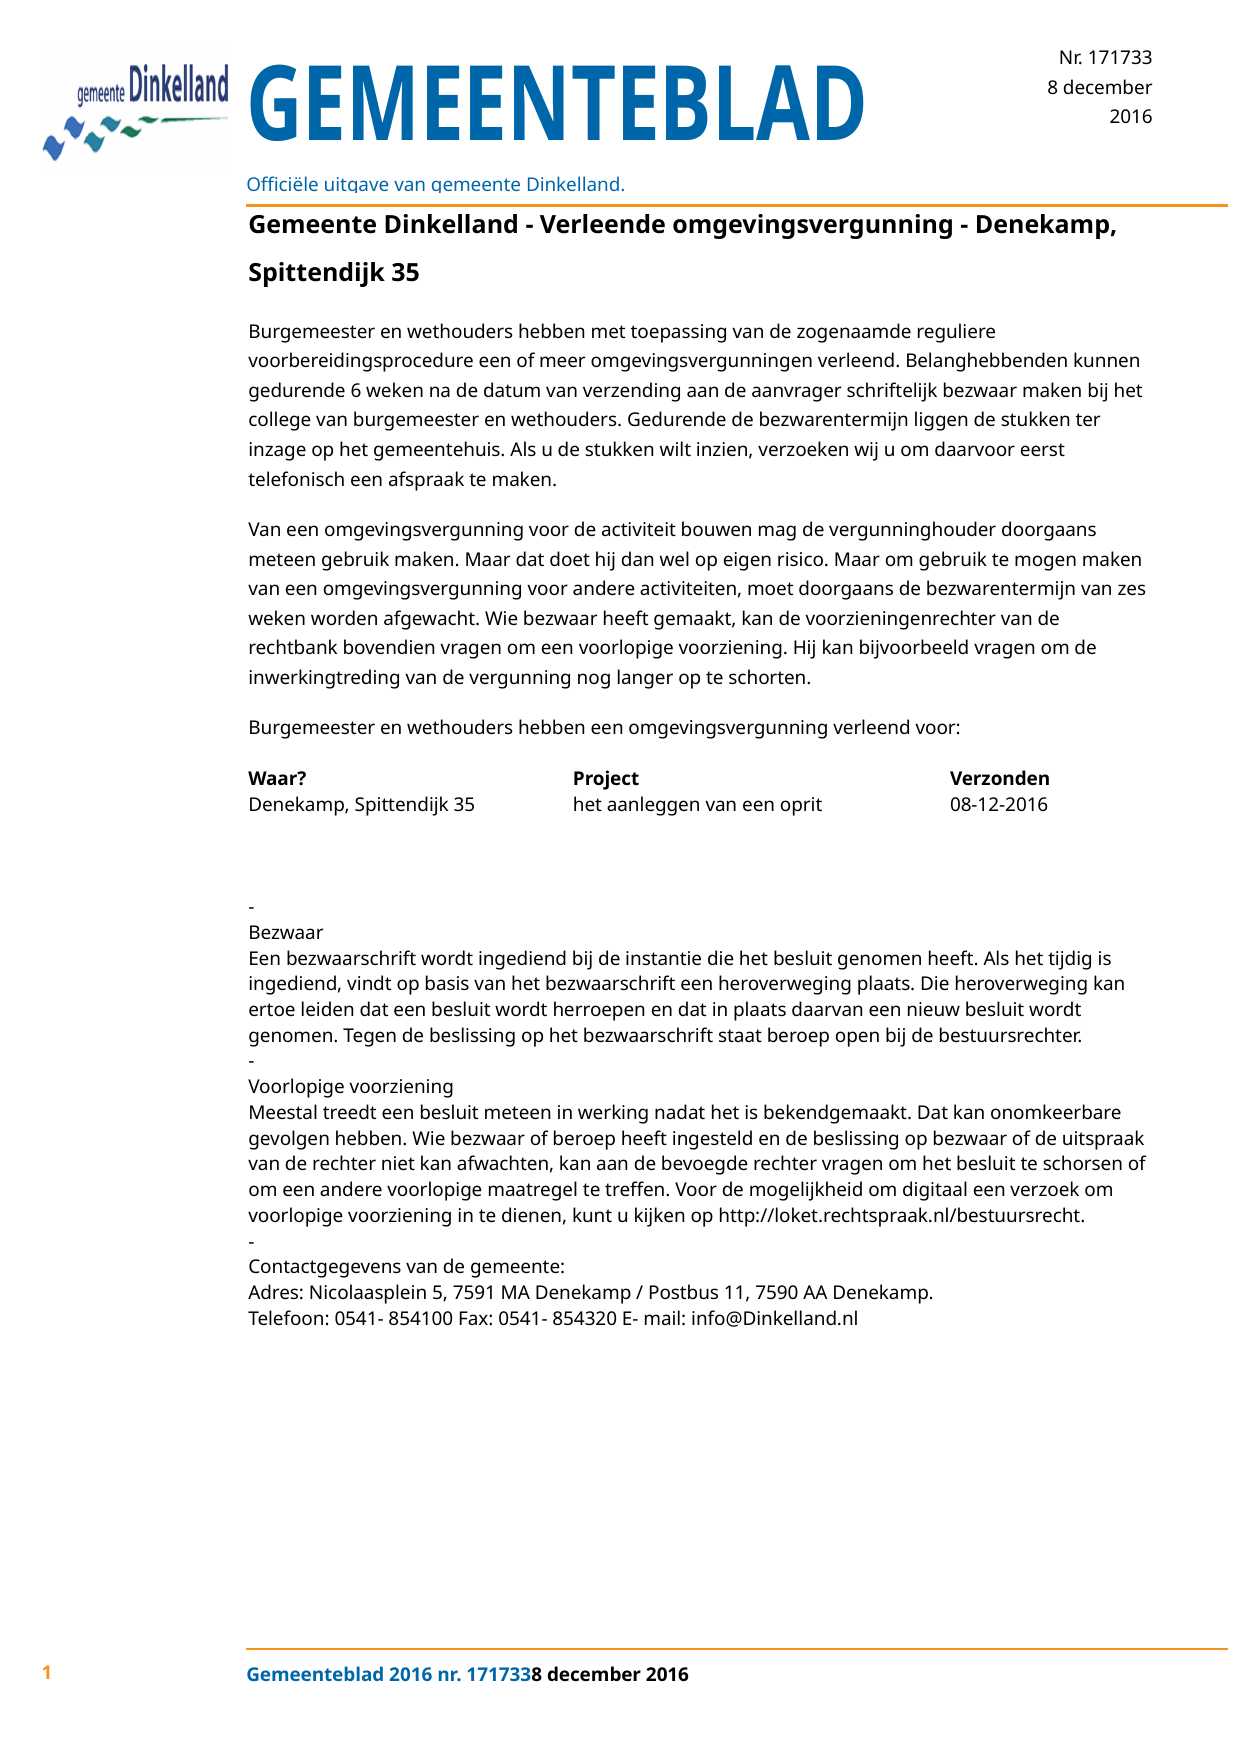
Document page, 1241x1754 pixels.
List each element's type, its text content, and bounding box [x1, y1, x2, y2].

table_cell 08-12-2016 [950, 791, 1152, 817]
text Bezwaar [248, 919, 1152, 945]
text - [248, 893, 1152, 919]
text Contactgegevens van de gemeente: [248, 1253, 1152, 1279]
text Burgemeester en wethouders hebben een omgevingsvergunning verleend voor: [248, 714, 1152, 740]
text Meestal treedt een besluit meteen in werking nadat het is bekendgemaakt. Dat kan onomkeerbare gevolgen hebben. Wie bezwaar of beroep heeft ingesteld en de beslissing op bezwaar of de uitspraak van de rechter niet kan afwachten, kan aan de bevoegde rechter vragen om het besluit te schorsen of om een andere voorlopige maatregel te treffen. Voor de mogelijkheid om digitaal een verzoek om voorlopige voorziening in te dienen, kunt u kijken op http://loket.rechtspraak.nl/bestuursrecht. [248, 1099, 1152, 1228]
table_cell Denekamp, Spittendijk 35 [248, 791, 573, 817]
text Telefoon: 0541- 854100 Fax: 0541- 854320 E- mail: info@Dinkelland.nl [248, 1305, 1152, 1331]
text Van een omgevingsvergunning voor de activiteit bouwen mag de vergunninghouder doorgaans meteen gebruik maken. Maar dat doet hij dan wel op eigen risico. Maar om gebruik te mogen maken van een omgevingsvergunning voor andere activiteiten, moet doorgaans de bezwarentermijn van zes weken worden afgewacht. Wie bezwaar heeft gemaakt, kan de voorzieningenrechter van de rechtbank bovendien vragen om een voorlopige voorziening. Hij kan bijvoorbeeld vragen om de inwerkingtreding van de vergunning nog langer op te schorten. [248, 516, 1152, 690]
text Burgemeester en wethouders hebben met toepassing van de zogenaamde reguliere voorbereidingsprocedure een of meer omgevingsvergunningen verleend. Belanghebbenden kunnen gedurende 6 weken na de datum van verzending aan de aanvrager schriftelijk bezwaar maken bij het college van burgemeester en wethouders. Gedurende de bezwarentermijn liggen de stukken ter inzage op het gemeentehuis. Als u de stukken wilt inzien, verzoeken wij u om daarvoor eerst telefonisch een afspraak te maken. [248, 318, 1152, 492]
text Voorlopige voorziening [248, 1073, 1152, 1099]
text Adres: Nicolaasplein 5, 7591 MA Denekamp / Postbus 11, 7590 AA Denekamp. [248, 1279, 1152, 1305]
table_header Project [573, 765, 950, 791]
text - [248, 1048, 1152, 1073]
table_cell het aanleggen van een oprit [573, 791, 950, 817]
text Gemeente Dinkelland - Verleende omgevingsvergunning - Denekamp, Spittendijk 35 [248, 207, 1152, 288]
picture [41, 47, 231, 172]
text - [248, 1228, 1152, 1253]
table_header Waar? [248, 765, 573, 791]
table_header Verzonden [950, 765, 1152, 791]
text Een bezwaarschrift wordt ingediend bij de instantie die het besluit genomen heeft. Als het tijdig is ingediend, vindt op basis van het bezwaarschrift een heroverweging plaats. Die heroverweging kan ertoe leiden dat een besluit wordt herroepen en dat in plaats daarvan een nieuw besluit wordt genomen. Tegen de beslissing op het bezwaarschrift staat beroep open bij de bestuursrechter. [248, 945, 1152, 1048]
